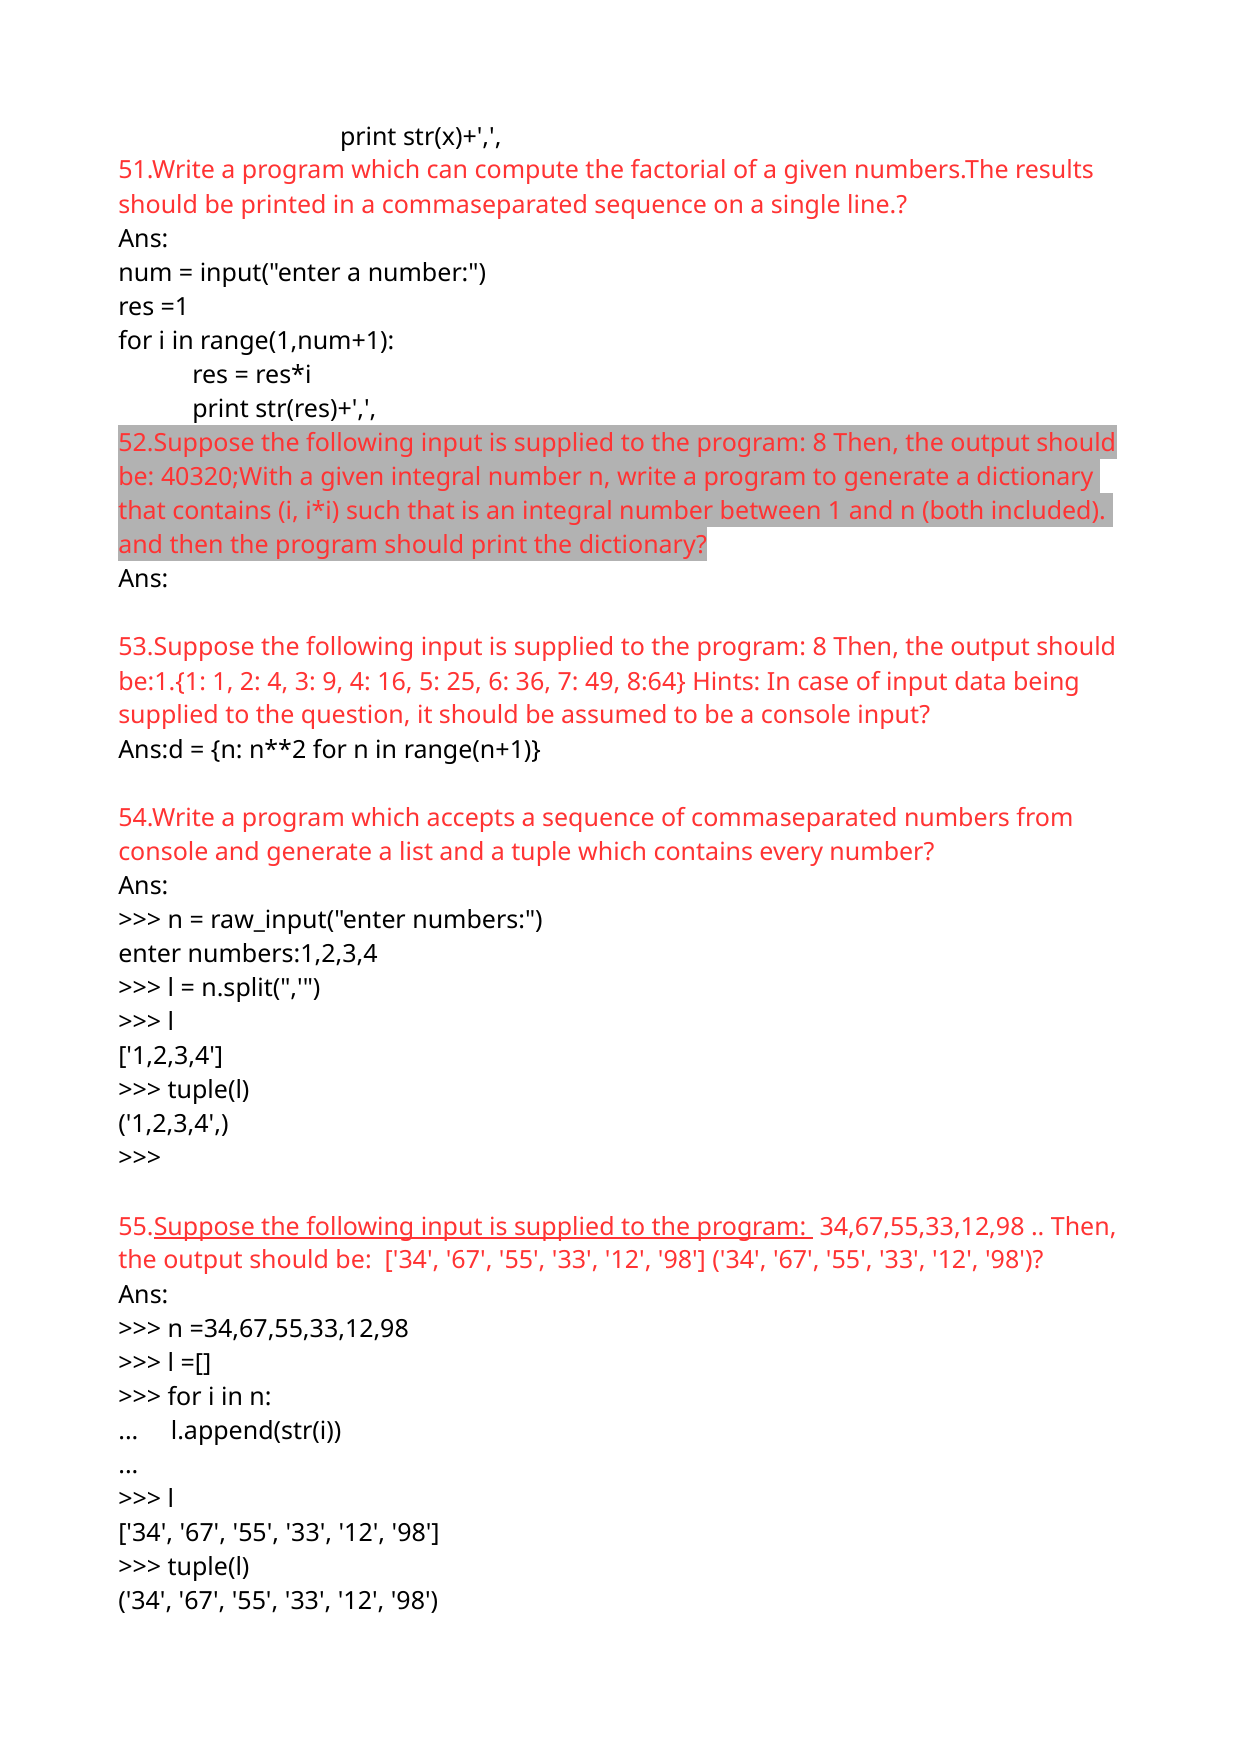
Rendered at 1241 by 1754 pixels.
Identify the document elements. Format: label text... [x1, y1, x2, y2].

text >>> l = n.split(",'") [118, 970, 1122, 1004]
text Ans:d = {n: n**2 for n in range(n+1)} [118, 731, 1122, 765]
text 55.Suppose the following input is supplied to the program: 34,67,55,33,12,98 .. Then, the output should be: ['34', '67', '55', '33', '12', '98'] ('34', '67', '55', '33', '12', '98')? [118, 1208, 1122, 1276]
text 52.Suppose the following input is supplied to the program: 8 Then, the output should be: 40320;With a given integral number n, write a program to generate a dictionary that contains (i, i*i) such that is an integral number between 1 and n (both included). and then the program should print the dictionary? [118, 425, 1122, 561]
text Ans: [118, 867, 1122, 902]
text >>> l =[] [118, 1344, 1122, 1378]
text >>> n = raw_input("enter numbers:") [118, 902, 1122, 936]
text 54.Write a program which accepts a sequence of comma­separated numbers from console and generate a list and a tuple which contains every number? [118, 799, 1122, 867]
text num = input("enter a number:") [118, 254, 1122, 288]
text Ans: [118, 220, 1122, 254]
text >>> tuple(l) [118, 1072, 1122, 1106]
text ... [118, 1447, 1122, 1481]
text res = res*i [118, 357, 1122, 391]
text for i in range(1,num+1): [118, 322, 1122, 357]
text >>> n =34,67,55,33,12,98 [118, 1310, 1122, 1344]
text 53.Suppose the following input is supplied to the program: 8 Then, the output should be:1.{1: 1, 2: 4, 3: 9, 4: 16, 5: 25, 6: 36, 7: 49, 8:64} Hints: In case of input data being supplied to the question, it should be assumed to be a console input? [118, 629, 1122, 731]
text Ans: [118, 561, 1122, 595]
text >>> l [118, 1481, 1122, 1515]
text res =1 [118, 288, 1122, 322]
text ... l.append(str(i)) [118, 1412, 1122, 1447]
text >>> [118, 1140, 1122, 1174]
text >>> l [118, 1004, 1122, 1038]
text Ans: [118, 1276, 1122, 1310]
text 51.Write a program which can compute the factorial of a given numbers.The results should be printed in a comma­separated sequence on a single line.? [118, 152, 1122, 220]
text enter numbers:1,2,3,4 [118, 936, 1122, 970]
text print str(res)+',', [118, 391, 1122, 425]
text ['34', '67', '55', '33', '12', '98'] [118, 1515, 1122, 1549]
text >>> for i in n: [118, 1378, 1122, 1412]
text ('34', '67', '55', '33', '12', '98') [118, 1583, 1122, 1617]
text print str(x)+',', [118, 118, 1122, 152]
text ['1,2,3,4'] [118, 1038, 1122, 1072]
text ('1,2,3,4',) [118, 1106, 1122, 1140]
text >>> tuple(l) [118, 1549, 1122, 1583]
